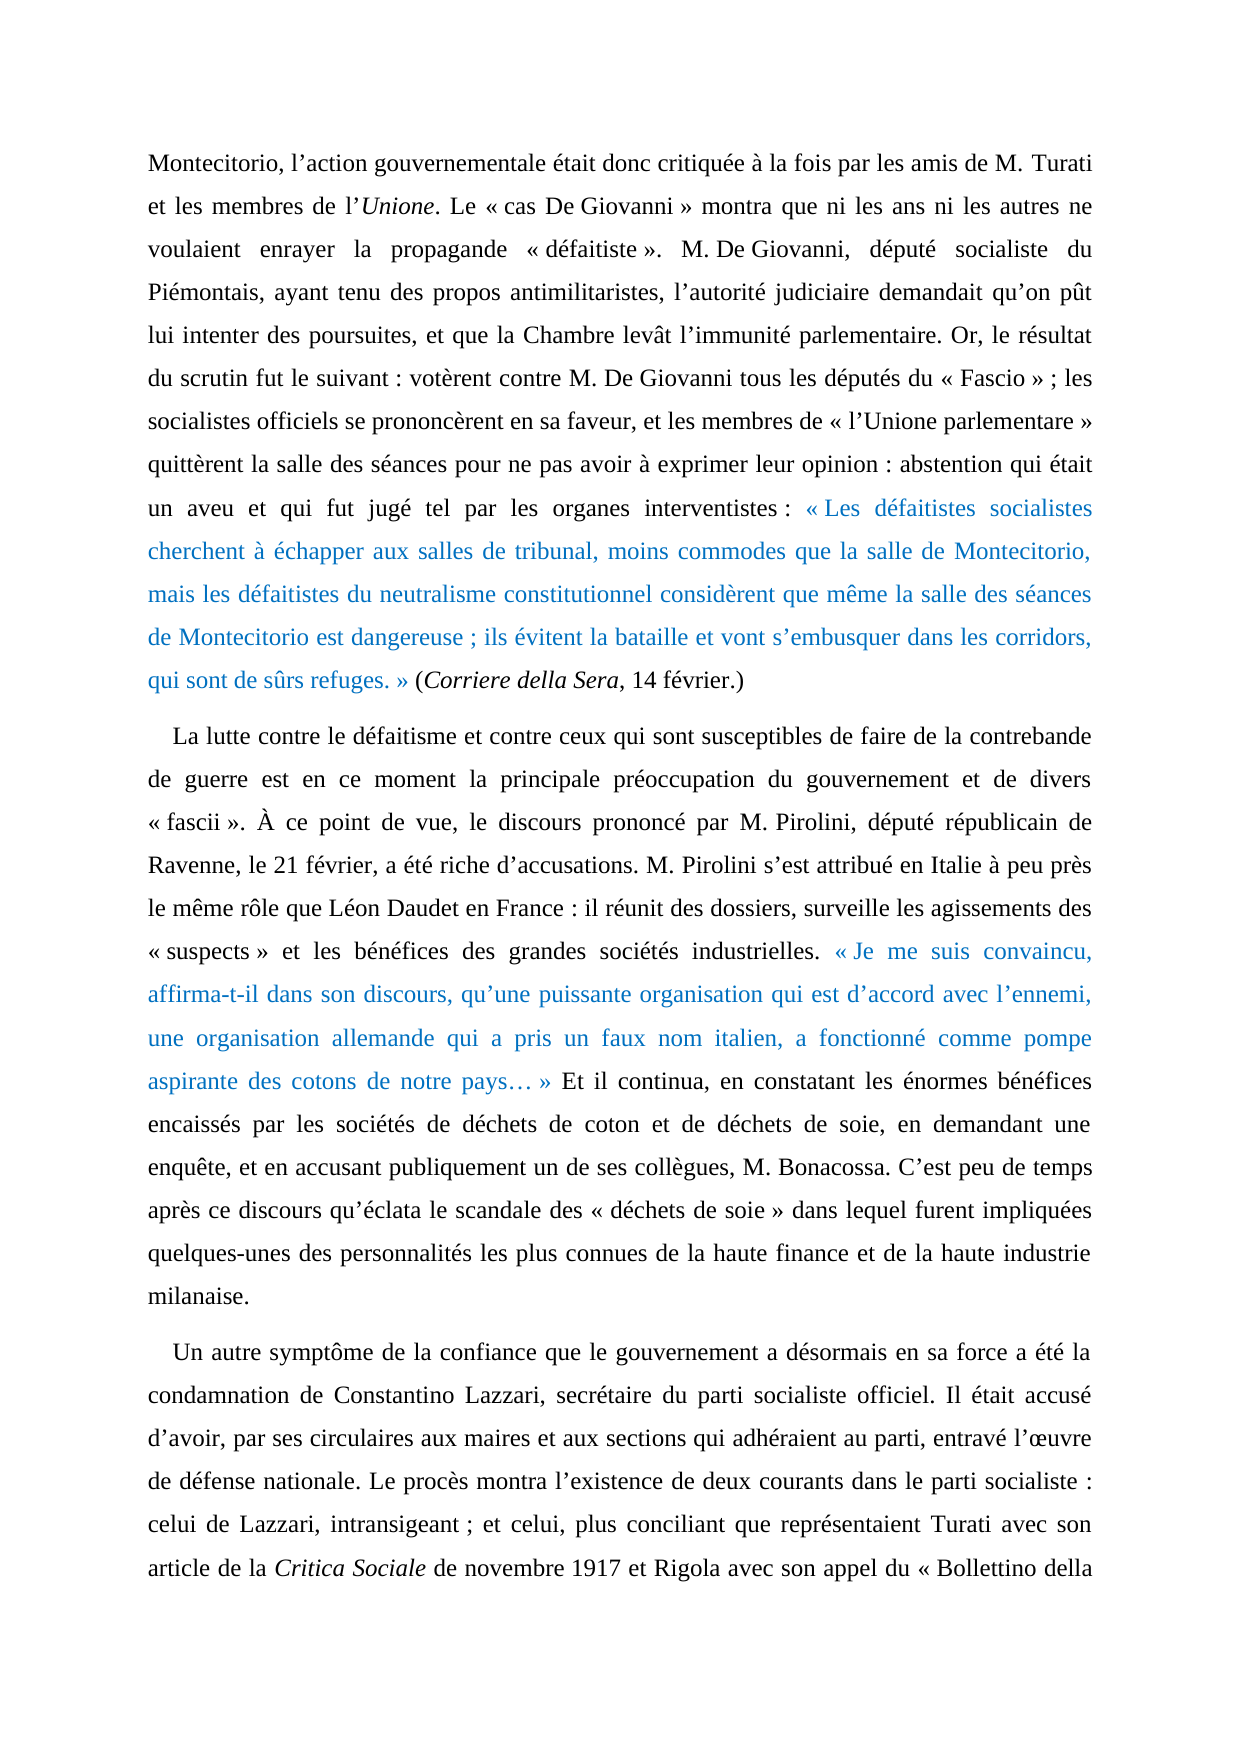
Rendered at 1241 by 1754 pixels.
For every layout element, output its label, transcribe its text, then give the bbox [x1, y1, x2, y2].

text La lutte contre le défaitisme et contre ceux qui sont susceptibles de faire de la contrebande de guerre est en ce moment la principale préoccupation du gouvernement et de divers « fascii ». À ce point de vue, le discours prononcé par M. Pirolini, député républicain de Ravenne, le 21 février, a été riche d’accusations. M. Pirolini s’est attribué en Italie à peu près le même rôle que Léon Daudet en France : il réunit des dossiers, surveille les agissements des « suspects » et les bénéfices des grandes sociétés industrielles. « Je me suis convaincu, affirma-t-il dans son discours, qu’une puissante organisation qui est d’accord avec l’ennemi, une organisation allemande qui a pris un faux nom italien, a fonctionné comme pompe aspirante des cotons de notre pays… » Et il continua, en constatant les énormes bénéfices encaissés par les sociétés de déchets de coton et de déchets de soie, en demandant une enquête, et en accusant publiquement un de ses collègues, M. Bonacossa. C’est peu de temps après ce discours qu’éclata le scandale des « déchets de soie » dans lequel furent impliquées quelques-unes des personnalités les plus connues de la haute finance et de la haute industrie milanaise. [148, 721, 1093, 1310]
text Montecitorio, l’action gouvernementale était donc critiquée à la fois par les amis de M. Turati et les membres de l’Unione. Le « cas De Giovanni » montra que ni les ans ni les autres ne voulaient enrayer la propagande « défaitiste ». M. De Giovanni, député socialiste du Piémontais, ayant tenu des propos antimilitaristes, l’autorité judiciaire demandait qu’on pût lui intenter des poursuites, et que la Chambre levât l’immunité parlementaire. Or, le résultat du scrutin fut le suivant : votèrent contre M. De Giovanni tous les députés du « Fascio » ; les socialistes officiels se prononcèrent en sa faveur, et les membres de « l’Unione parlementare » quittèrent la salle des séances pour ne pas avoir à exprimer leur opinion : abstention qui était un aveu et qui fut jugé tel par les organes interventistes : « Les défaitistes socialistes cherchent à échapper aux salles de tribunal, moins commodes que la salle de Montecitorio, mais les défaitistes du neutralisme constitutionnel considèrent que même la salle des séances de Montecitorio est dangereuse ; ils évitent la bataille et vont s’embusquer dans les corridors, qui sont de sûrs refuges. » (Corriere della Sera, 14 février.) [148, 148, 1093, 694]
text Un autre symptôme de la confiance que le gouvernement a désormais en sa force a été la condamnation de Constantino Lazzari, secrétaire du parti socialiste officiel. Il était accusé d’avoir, par ses circulaires aux maires et aux sections qui adhéraient au parti, entravé l’œuvre de défense nationale. Le procès montra l’existence de deux courants dans le parti socialiste : celui de Lazzari, intransigeant ; et celui, plus conciliant que représentaient Turati avec son article de la Critica Sociale de novembre 1917 et Rigola avec son appel du « Bollettino della [148, 1337, 1093, 1581]
